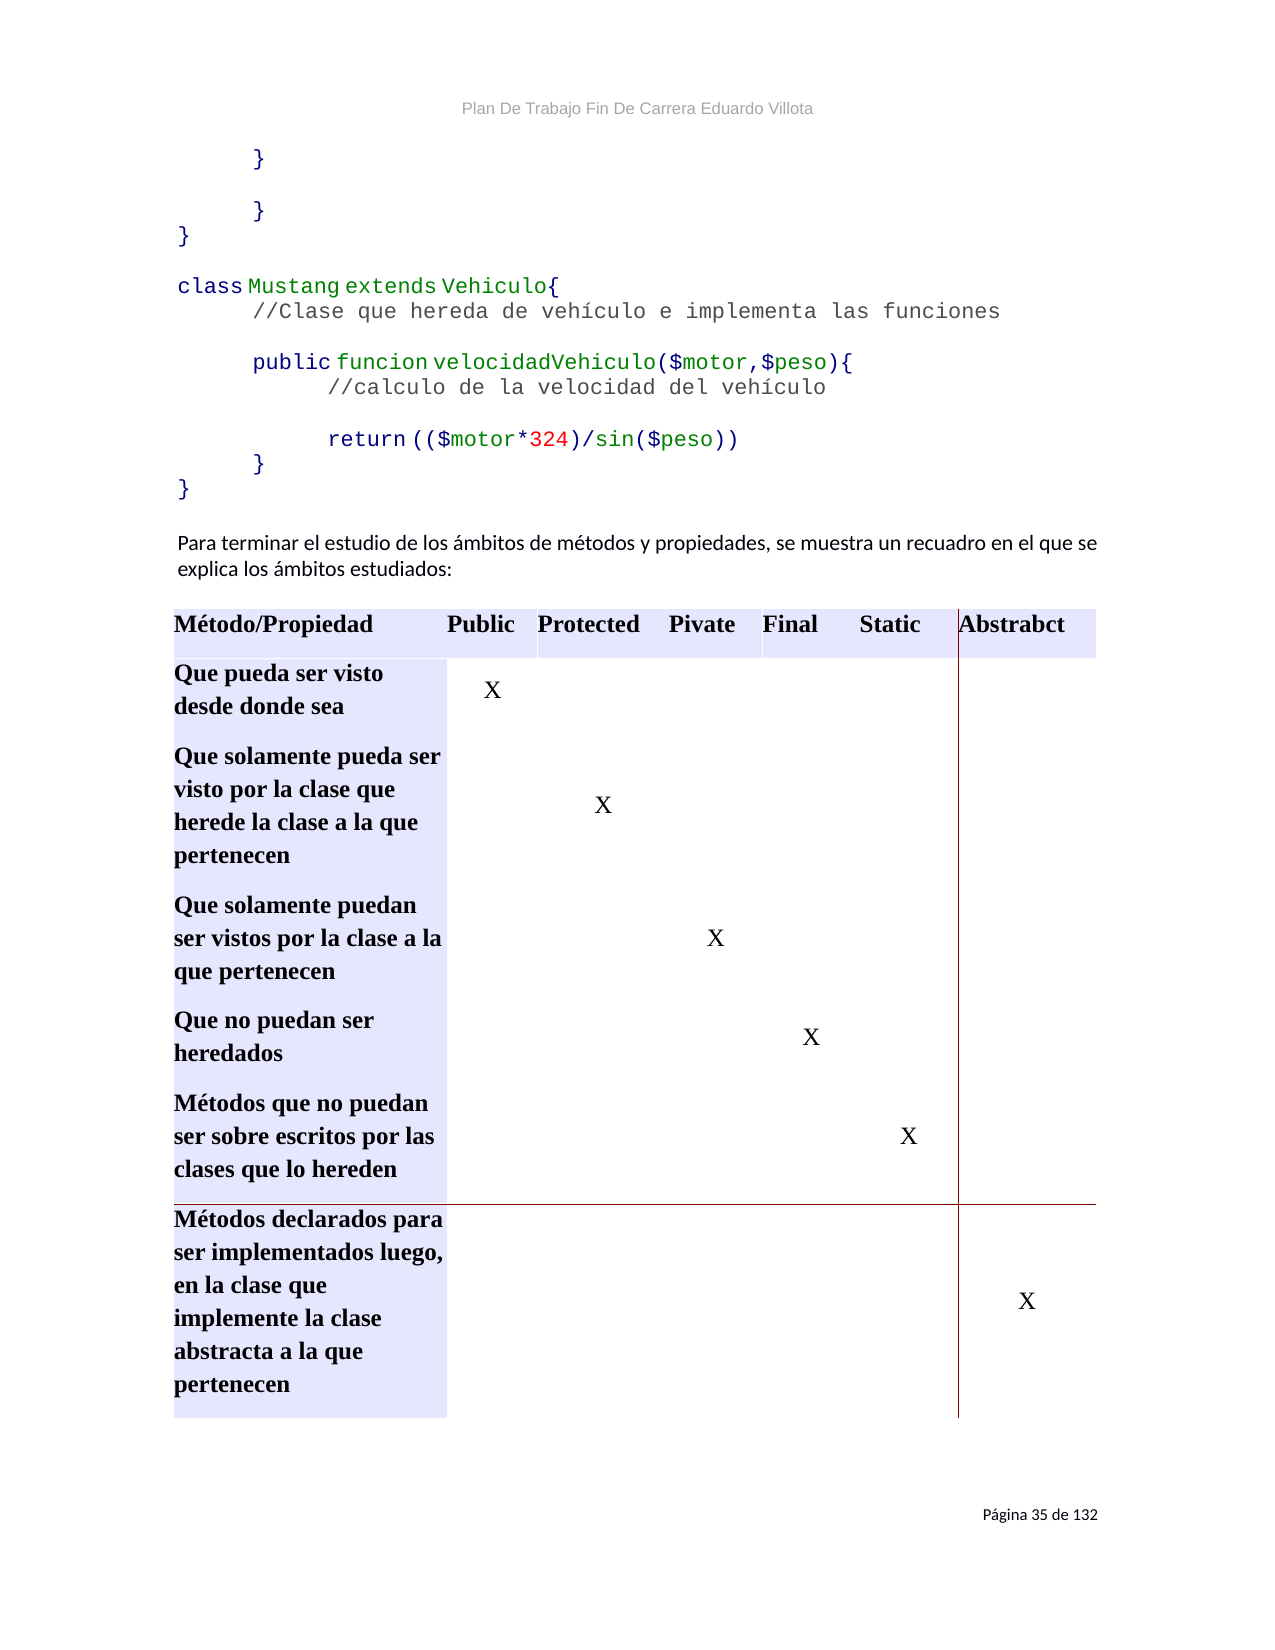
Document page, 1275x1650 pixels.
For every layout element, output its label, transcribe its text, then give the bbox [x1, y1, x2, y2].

table_cell Métodos declarados para ser implementados luego, en la clase que implemente la clase abstracta a la que pertenecen [174, 1205, 447, 1418]
text } [177, 148, 1098, 172]
table_cell [959, 1088, 1096, 1203]
table_header Pivate [669, 609, 762, 658]
table_cell [859, 659, 958, 741]
table_cell [959, 890, 1096, 1005]
table_cell [669, 1205, 762, 1418]
table_header Método/Propiedad [174, 609, 447, 658]
table_header Public [447, 609, 537, 658]
table_cell Que solamente puedan ser vistos por la clase a la que pertenecen [174, 890, 447, 1005]
table_cell [859, 890, 958, 1005]
table_cell [763, 659, 859, 741]
table_cell [538, 890, 669, 1005]
text return (($motor*324)/sin($peso)) [177, 428, 1098, 453]
text class Mustang extends Vehiculo{ [177, 275, 1098, 300]
table_header Abstrabct [959, 609, 1096, 658]
table_cell [763, 1205, 859, 1418]
table_cell Que solamente pueda ser visto por la clase que herede la clase a la que pertenecen [174, 741, 447, 890]
table_cell [538, 1088, 669, 1203]
table_cell Métodos que no puedan ser sobre escritos por las clases que lo hereden [174, 1088, 447, 1203]
table_cell X [669, 890, 762, 1005]
text } [177, 224, 1098, 249]
table_cell Que no puedan ser heredados [174, 1005, 447, 1088]
table_cell [859, 1205, 958, 1418]
table_header Static [859, 609, 958, 658]
table_cell [859, 1005, 958, 1088]
table_cell [669, 1005, 762, 1088]
table_cell [859, 741, 958, 890]
table_cell [669, 741, 762, 890]
table_cell [447, 890, 537, 1005]
text } [177, 199, 1098, 224]
table_cell [538, 1205, 669, 1418]
table_cell X [538, 741, 669, 890]
table_cell Que pueda ser visto desde donde sea [174, 659, 447, 741]
table_cell X [447, 659, 537, 741]
table_cell X [763, 1005, 859, 1088]
table_header Final [763, 609, 859, 658]
table_cell X [859, 1088, 958, 1203]
table_cell [538, 1005, 669, 1088]
table_cell [763, 1088, 859, 1203]
text public funcion velocidadVehiculo($motor,$peso){ [177, 352, 1098, 376]
table_cell [447, 1205, 537, 1418]
text } [177, 453, 1098, 477]
table_cell [447, 741, 537, 890]
text } [177, 477, 1098, 502]
table_cell [959, 659, 1096, 741]
table_header Protected [538, 609, 669, 658]
table_cell [959, 1005, 1096, 1088]
table_cell [669, 659, 762, 741]
table_cell [669, 1088, 762, 1203]
text //Clase que hereda de vehículo e implementa las funciones [177, 300, 1098, 325]
table_cell [538, 659, 669, 741]
table_cell [763, 890, 859, 1005]
table_cell [763, 741, 859, 890]
text Para terminar el estudio de los ámbitos de métodos y propiedades, se muestra un recuadro en el que se explica los ámbitos estudiados: [177, 529, 1098, 582]
text //calculo de la velocidad del vehículo [177, 376, 1098, 401]
table_cell X [959, 1205, 1096, 1418]
table_cell [447, 1005, 537, 1088]
table_cell [447, 1088, 537, 1203]
table_cell [959, 741, 1096, 890]
